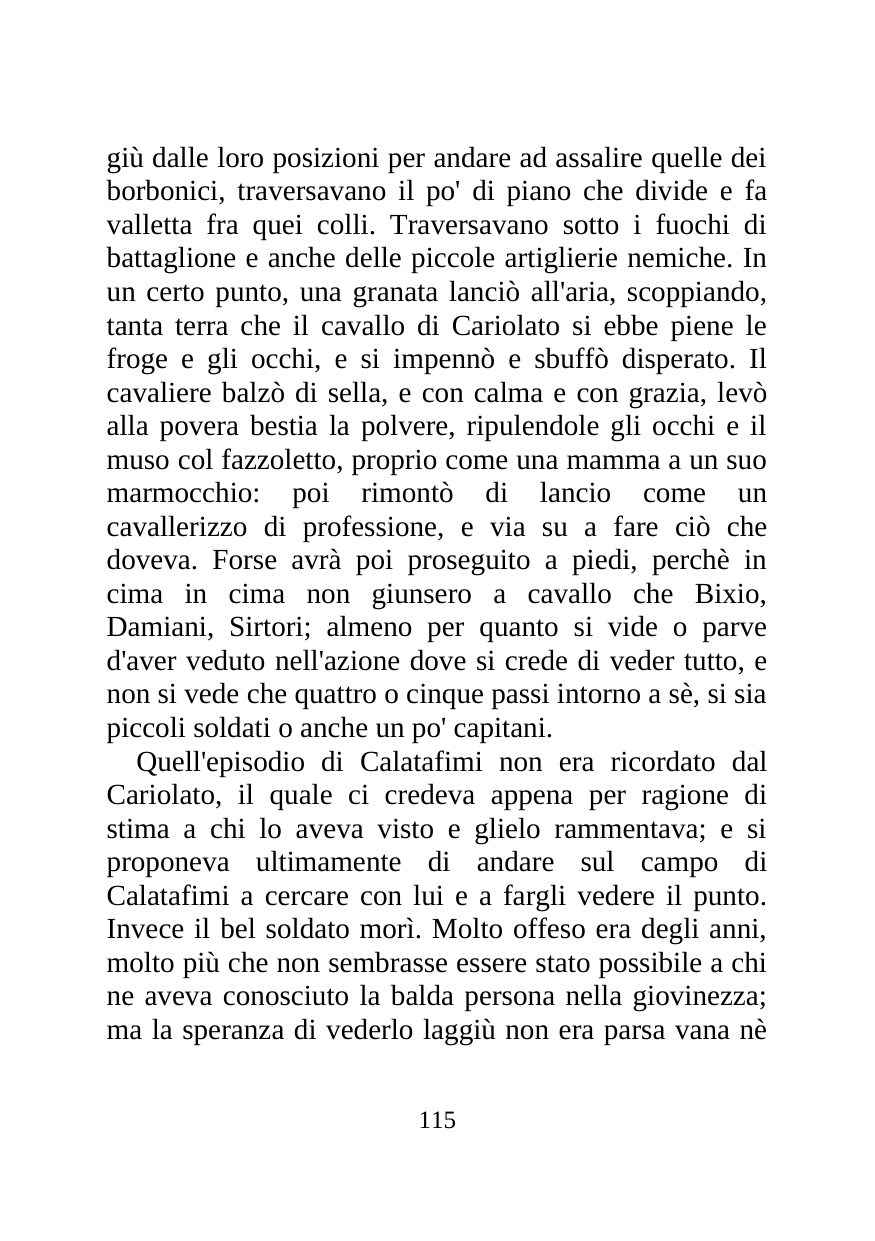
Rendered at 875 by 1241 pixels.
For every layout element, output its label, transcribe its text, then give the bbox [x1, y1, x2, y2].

text Quell'episodio di Calatafimi non era ricordato dal Cariolato, il quale ci credeva appena per ragione di stima a chi lo aveva visto e glielo rammentava; e si proponeva ultimamente di andare sul campo di Calatafimi a cercare con lui e a fargli vedere il punto. Invece il bel soldato morì. Molto offeso era degli anni, molto più che non sembrasse essere stato possibile a chi ne aveva conosciuto la balda persona nella giovinezza; ma la speranza di vederlo laggiù non era parsa vana nè [106, 744, 768, 1046]
text giù dalle loro posizioni per andare ad assalire quelle dei borbonici, traversavano il po' di piano che divide e fa valletta fra quei colli. Traversavano sotto i fuochi di battaglione e anche delle piccole artiglierie nemiche. In un certo punto, una granata lanciò all'aria, scoppiando, tanta terra che il cavallo di Cariolato si ebbe piene le froge e gli occhi, e si impennò e sbuffò disperato. Il cavaliere balzò di sella, e con calma e con grazia, levò alla povera bestia la polvere, ripulendole gli occhi e il muso col fazzoletto, proprio come una mamma a un suo marmocchio: poi rimontò di lancio come un cavallerizzo di professione, e via su a fare ciò che doveva. Forse avrà poi proseguito a piedi, perchè in cima in cima non giunsero a cavallo che Bixio, Damiani, Sirtori; almeno per quanto si vide o parve d'aver veduto nell'azione dove si crede di veder tutto, e non si vede che quattro o cinque passi intorno a sè, si sia piccoli soldati o anche un po' capitani. [106, 140, 768, 744]
